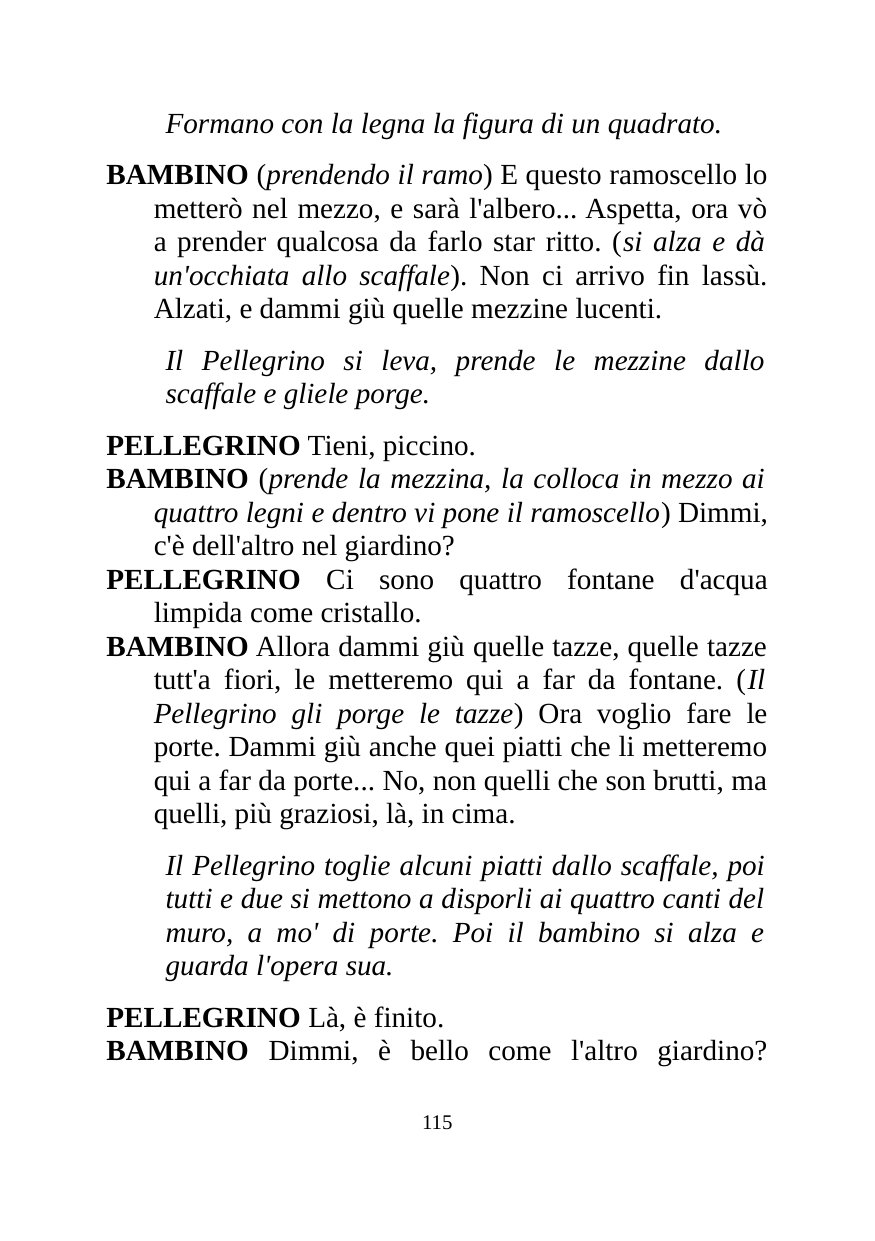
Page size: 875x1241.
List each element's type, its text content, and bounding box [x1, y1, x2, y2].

text PELLEGRINO Là, è finito. [106, 1000, 768, 1033]
text BAMBINO Dimmi, è bello come l'altro giardino? [106, 1033, 768, 1067]
text BAMBINO Allora dammi giù quelle tazze, quelle tazze tutt'a fiori, le metteremo qui a far da fontane. (Il Pellegrino gli porge le tazze) Ora voglio fare le porte. Dammi giù anche quei piatti che li metteremo qui a far da porte... No, non quelli che son brutti, ma quelli, più graziosi, là, in cima. [106, 629, 768, 830]
text BAMBINO (prende la mezzina, la colloca in mezzo ai quattro legni e dentro vi pone il ramoscello) Dimmi, c'è dell'altro nel giardino? [106, 461, 768, 562]
text PELLEGRINO Ci sono quattro fontane d'acqua limpida come cristallo. [106, 562, 768, 629]
text PELLEGRINO Tieni, piccino. [106, 428, 768, 461]
text Il Pellegrino si leva, prende le mezzine dallo scaffale e gliele porge. [165, 343, 768, 410]
text Il Pellegrino toglie alcuni piatti dallo scaffale, poi tutti e due si mettono a disporli ai quattro canti del muro, a mo' di porte. Poi il bambino si alza e guarda l'opera sua. [165, 848, 768, 982]
text Formano con la legna la figura di un quadrato. [165, 106, 768, 140]
text BAMBINO (prendendo il ramo) E questo ramoscello lo metterò nel mezzo, e sarà l'albero... Aspetta, ora vò a prender qualcosa da farlo star ritto. (si alza e dà un'occhiata allo scaffale). Non ci arrivo fin lassù. Alzati, e dammi giù quelle mezzine lucenti. [106, 157, 768, 325]
